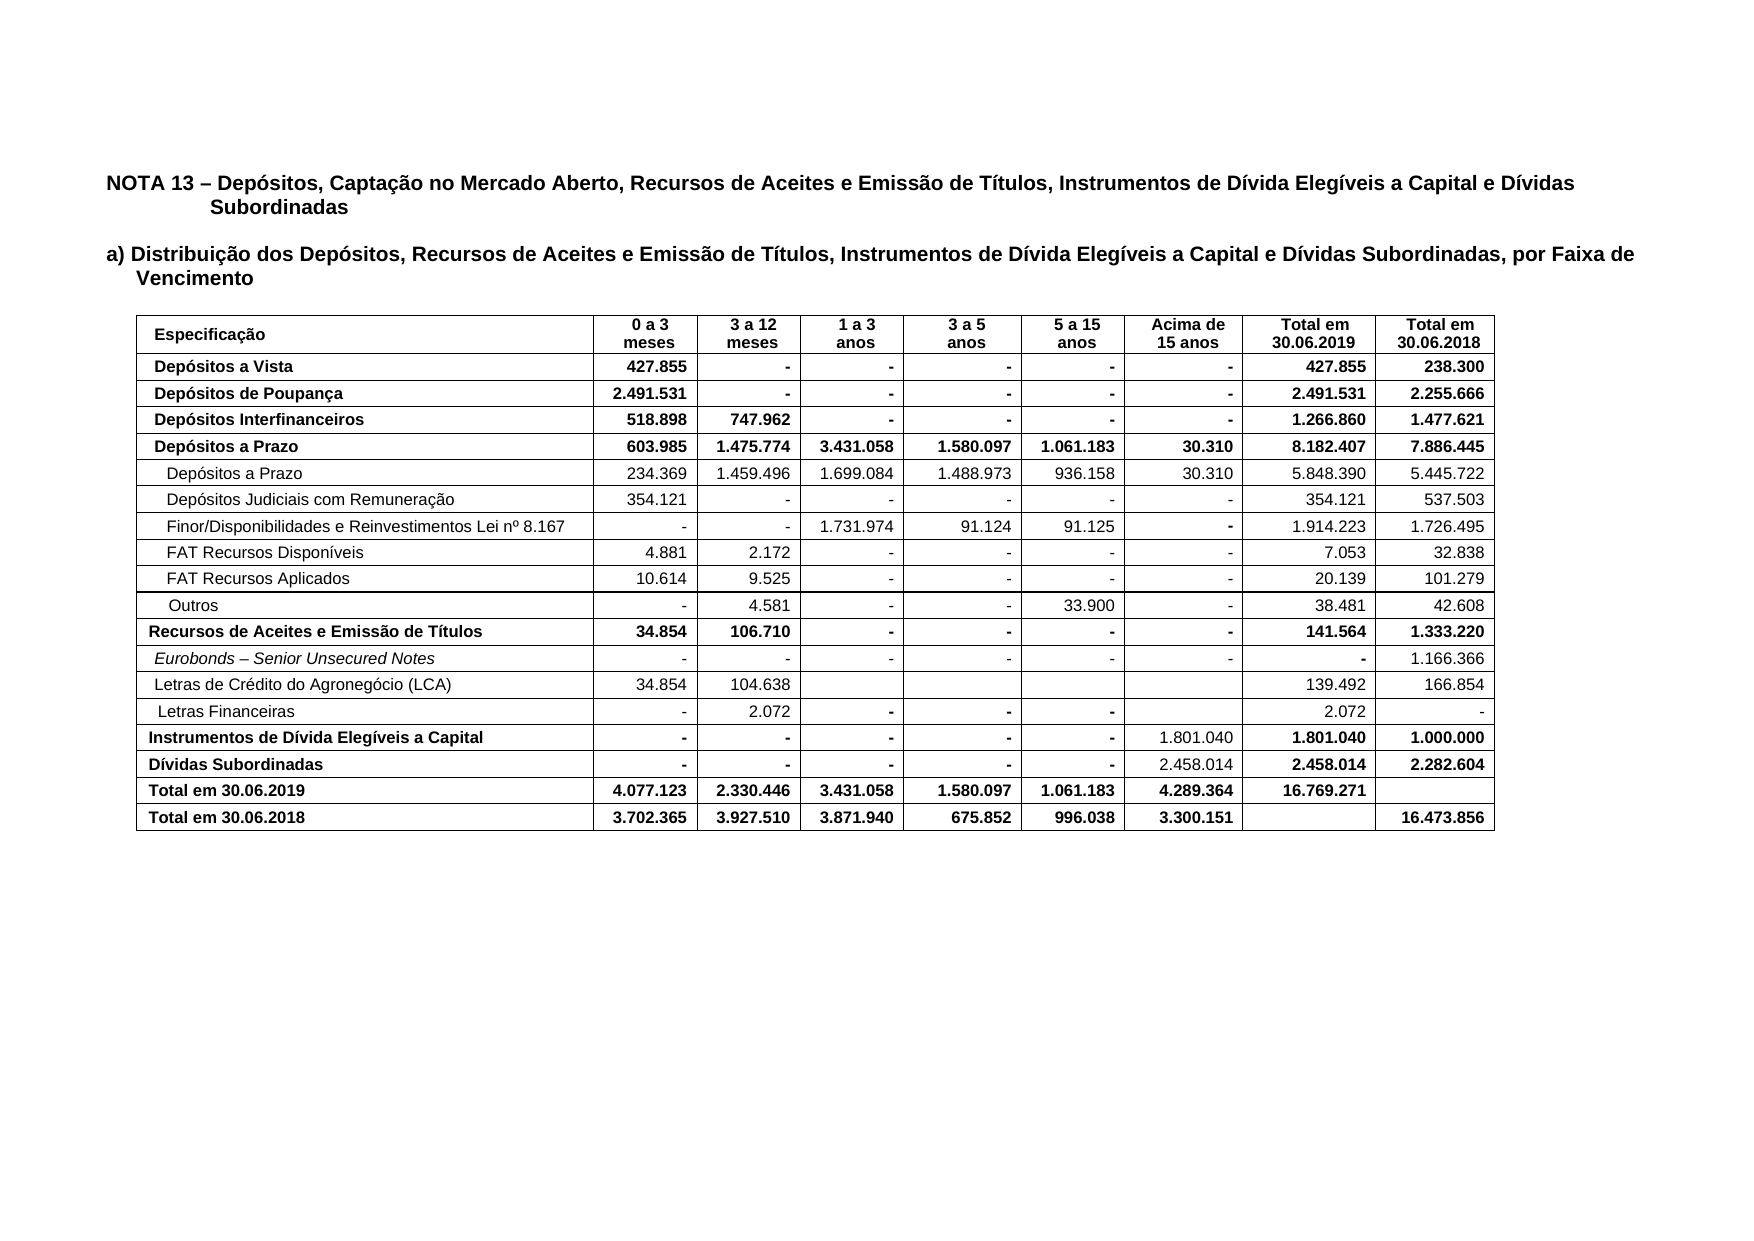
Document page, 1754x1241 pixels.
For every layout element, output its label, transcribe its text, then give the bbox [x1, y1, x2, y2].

table_cell Depósitos Interfinanceiros [137, 407, 593, 432]
table_cell - [1125, 619, 1242, 644]
table_cell - [594, 513, 697, 538]
table_cell 5.445.722 [1376, 460, 1494, 485]
table_cell Outros [137, 593, 593, 618]
table_cell 10.614 [594, 566, 697, 591]
table_cell - [1125, 486, 1242, 512]
table_cell 1.061.183 [1022, 434, 1124, 459]
table_cell Dívidas Subordinadas [137, 751, 593, 777]
table_cell 2.458.014 [1243, 751, 1375, 777]
table_cell 747.962 [698, 407, 800, 432]
table_cell 3.702.365 [594, 804, 697, 830]
table_cell - [698, 486, 800, 512]
table_cell - [801, 646, 903, 671]
table_cell - [698, 354, 800, 379]
table_header 3 a 5 anos [904, 316, 1021, 353]
table_cell - [594, 751, 697, 777]
table_cell 1.801.040 [1243, 725, 1375, 750]
table_cell 20.139 [1243, 566, 1375, 591]
table_cell Letras Financeiras [137, 699, 593, 724]
table_cell - [1243, 646, 1375, 671]
table_cell 34.854 [594, 672, 697, 697]
table_cell - [904, 646, 1021, 671]
table_cell 33.900 [1022, 593, 1124, 618]
table_cell 238.300 [1376, 354, 1494, 379]
table_cell 1.699.084 [801, 460, 903, 485]
table_cell 3.300.151 [1125, 804, 1242, 830]
table_cell - [801, 486, 903, 512]
table_cell 2.282.604 [1376, 751, 1494, 777]
table_cell Letras de Crédito do Agronegócio (LCA) [137, 672, 593, 697]
table_cell 1.488.973 [904, 460, 1021, 485]
table_cell 101.279 [1376, 566, 1494, 591]
table_cell - [801, 407, 903, 432]
table_cell - [594, 725, 697, 750]
table_cell - [1125, 513, 1242, 538]
table_header Total em 30.06.2019 [1243, 316, 1375, 353]
table_cell - [1125, 354, 1242, 379]
table_cell - [594, 646, 697, 671]
table_cell - [904, 619, 1021, 644]
table_cell 1.801.040 [1125, 725, 1242, 750]
table_cell 3.431.058 [801, 778, 903, 803]
table_cell - [1022, 646, 1124, 671]
table_cell 4.581 [698, 593, 800, 618]
table_cell - [1022, 407, 1124, 432]
table_cell - [801, 751, 903, 777]
table_cell 34.854 [594, 619, 697, 644]
table_cell - [904, 354, 1021, 379]
table_cell - [1022, 725, 1124, 750]
table_cell 2.330.446 [698, 778, 800, 803]
table_cell 1.166.366 [1376, 646, 1494, 671]
list Distribuição dos Depósitos, Recursos de Aceites e Emissão de Títulos, Instrumentos de Dívida Elegíveis a Capital e Dívidas Subordinadas, por Faixa de Vencimento [106, 242, 1639, 290]
table_cell - [801, 540, 903, 565]
table_cell 16.769.271 [1243, 778, 1375, 803]
table_cell Depósitos a Vista [137, 354, 593, 379]
table_cell 2.072 [1243, 699, 1375, 724]
table_cell - [904, 593, 1021, 618]
table_cell [801, 672, 903, 697]
table_cell 537.503 [1376, 486, 1494, 512]
table_cell 42.608 [1376, 593, 1494, 618]
table_cell 1.266.860 [1243, 407, 1375, 432]
table_cell 2.072 [698, 699, 800, 724]
table_cell 2.172 [698, 540, 800, 565]
table_cell 427.855 [594, 354, 697, 379]
table_cell - [1022, 540, 1124, 565]
table_cell Total em 30.06.2019 [137, 778, 593, 803]
table_cell - [801, 593, 903, 618]
table_cell 30.310 [1125, 460, 1242, 485]
table_cell - [1125, 566, 1242, 591]
table_cell 7.886.445 [1376, 434, 1494, 459]
table_cell 9.525 [698, 566, 800, 591]
table_cell 3.431.058 [801, 434, 903, 459]
table_cell 354.121 [594, 486, 697, 512]
table_header Total em 30.06.2018 [1376, 316, 1494, 353]
table_cell - [801, 566, 903, 591]
table_cell 1.731.974 [801, 513, 903, 538]
table_cell 139.492 [1243, 672, 1375, 697]
table_cell - [1022, 619, 1124, 644]
table_cell 1.914.223 [1243, 513, 1375, 538]
table_cell Total em 30.06.2018 [137, 804, 593, 830]
subtitle NOTA 13 – Depósitos, Captação no Mercado Aberto, Recursos de Aceites e Emissão de Títulos, Instrumentos de Dívida Elegíveis a Capital e Dívidas Subordinadas [106, 171, 1578, 218]
table_cell - [904, 486, 1021, 512]
table_cell 4.289.364 [1125, 778, 1242, 803]
table_cell 996.038 [1022, 804, 1124, 830]
table_cell [1243, 804, 1375, 830]
table_cell 106.710 [698, 619, 800, 644]
table_cell - [1022, 381, 1124, 406]
table_cell 91.124 [904, 513, 1021, 538]
table_cell Depósitos a Prazo [137, 434, 593, 459]
table_cell 5.848.390 [1243, 460, 1375, 485]
table_cell 2.458.014 [1125, 751, 1242, 777]
table_cell FAT Recursos Disponíveis [137, 540, 593, 565]
table_cell - [594, 699, 697, 724]
table_cell - [801, 699, 903, 724]
table_cell - [1125, 593, 1242, 618]
table_cell 30.310 [1125, 434, 1242, 459]
table_cell 2.491.531 [594, 381, 697, 406]
table_cell - [1022, 354, 1124, 379]
table_cell 91.125 [1022, 513, 1124, 538]
table_header Acima de 15 anos [1125, 316, 1242, 353]
table_cell - [904, 381, 1021, 406]
table_cell [1125, 699, 1242, 724]
table_cell 2.255.666 [1376, 381, 1494, 406]
table_cell 166.854 [1376, 672, 1494, 697]
table_cell 354.121 [1243, 486, 1375, 512]
table_cell - [904, 407, 1021, 432]
table_cell 2.491.531 [1243, 381, 1375, 406]
table_cell 675.852 [904, 804, 1021, 830]
table_cell - [801, 381, 903, 406]
table_cell 1.580.097 [904, 434, 1021, 459]
table_cell Recursos de Aceites e Emissão de Títulos [137, 619, 593, 644]
table_cell - [594, 593, 697, 618]
table_header 0 a 3 meses [594, 316, 697, 353]
table_cell 603.985 [594, 434, 697, 459]
table_cell 1.333.220 [1376, 619, 1494, 644]
table_header 5 a 15 anos [1022, 316, 1124, 353]
table_cell Instrumentos de Dívida Elegíveis a Capital [137, 725, 593, 750]
table_cell - [1022, 699, 1124, 724]
table_cell 1.726.495 [1376, 513, 1494, 538]
table_cell - [698, 725, 800, 750]
table_cell 936.158 [1022, 460, 1124, 485]
table_cell 8.182.407 [1243, 434, 1375, 459]
table_cell Eurobonds – Senior Unsecured Notes [137, 646, 593, 671]
table_cell - [1125, 540, 1242, 565]
table_cell FAT Recursos Aplicados [137, 566, 593, 591]
table_cell Depósitos a Prazo [137, 460, 593, 485]
table_cell - [1125, 407, 1242, 432]
table_cell Depósitos Judiciais com Remuneração [137, 486, 593, 512]
table_cell [1125, 672, 1242, 697]
table_cell [904, 672, 1021, 697]
table_header 3 a 12 meses [698, 316, 800, 353]
table_cell - [904, 751, 1021, 777]
table_cell - [801, 619, 903, 644]
table_cell - [1125, 381, 1242, 406]
table_cell - [698, 381, 800, 406]
table_cell - [1022, 751, 1124, 777]
table_cell - [1376, 699, 1494, 724]
table_cell 3.871.940 [801, 804, 903, 830]
table_cell 518.898 [594, 407, 697, 432]
table_cell 1.475.774 [698, 434, 800, 459]
table_cell - [1022, 486, 1124, 512]
table_cell 38.481 [1243, 593, 1375, 618]
table_cell 234.369 [594, 460, 697, 485]
table_cell [1376, 778, 1494, 803]
table_cell [1022, 672, 1124, 697]
table_cell 1.580.097 [904, 778, 1021, 803]
table_cell Finor/Disponibilidades e Reinvestimentos Lei nº 8.167 [137, 513, 593, 538]
table_cell - [698, 646, 800, 671]
table_cell 1.477.621 [1376, 407, 1494, 432]
table_header Especificação [137, 316, 593, 353]
table_cell 427.855 [1243, 354, 1375, 379]
table_cell - [801, 354, 903, 379]
table_cell - [801, 725, 903, 750]
table_cell - [904, 699, 1021, 724]
table_cell - [698, 751, 800, 777]
table_cell - [1125, 646, 1242, 671]
table_cell - [904, 725, 1021, 750]
table_cell 104.638 [698, 672, 800, 697]
table_cell Depósitos de Poupança [137, 381, 593, 406]
table_cell 7.053 [1243, 540, 1375, 565]
table_cell 141.564 [1243, 619, 1375, 644]
table_cell 16.473.856 [1376, 804, 1494, 830]
table_cell 1.459.496 [698, 460, 800, 485]
table_cell - [904, 540, 1021, 565]
table_cell - [1022, 566, 1124, 591]
table_header 1 a 3 anos [801, 316, 903, 353]
table_cell 4.881 [594, 540, 697, 565]
table_cell 4.077.123 [594, 778, 697, 803]
table_cell 3.927.510 [698, 804, 800, 830]
table_cell 1.000.000 [1376, 725, 1494, 750]
table_cell - [904, 566, 1021, 591]
table_cell 32.838 [1376, 540, 1494, 565]
table_cell - [698, 513, 800, 538]
table_cell 1.061.183 [1022, 778, 1124, 803]
